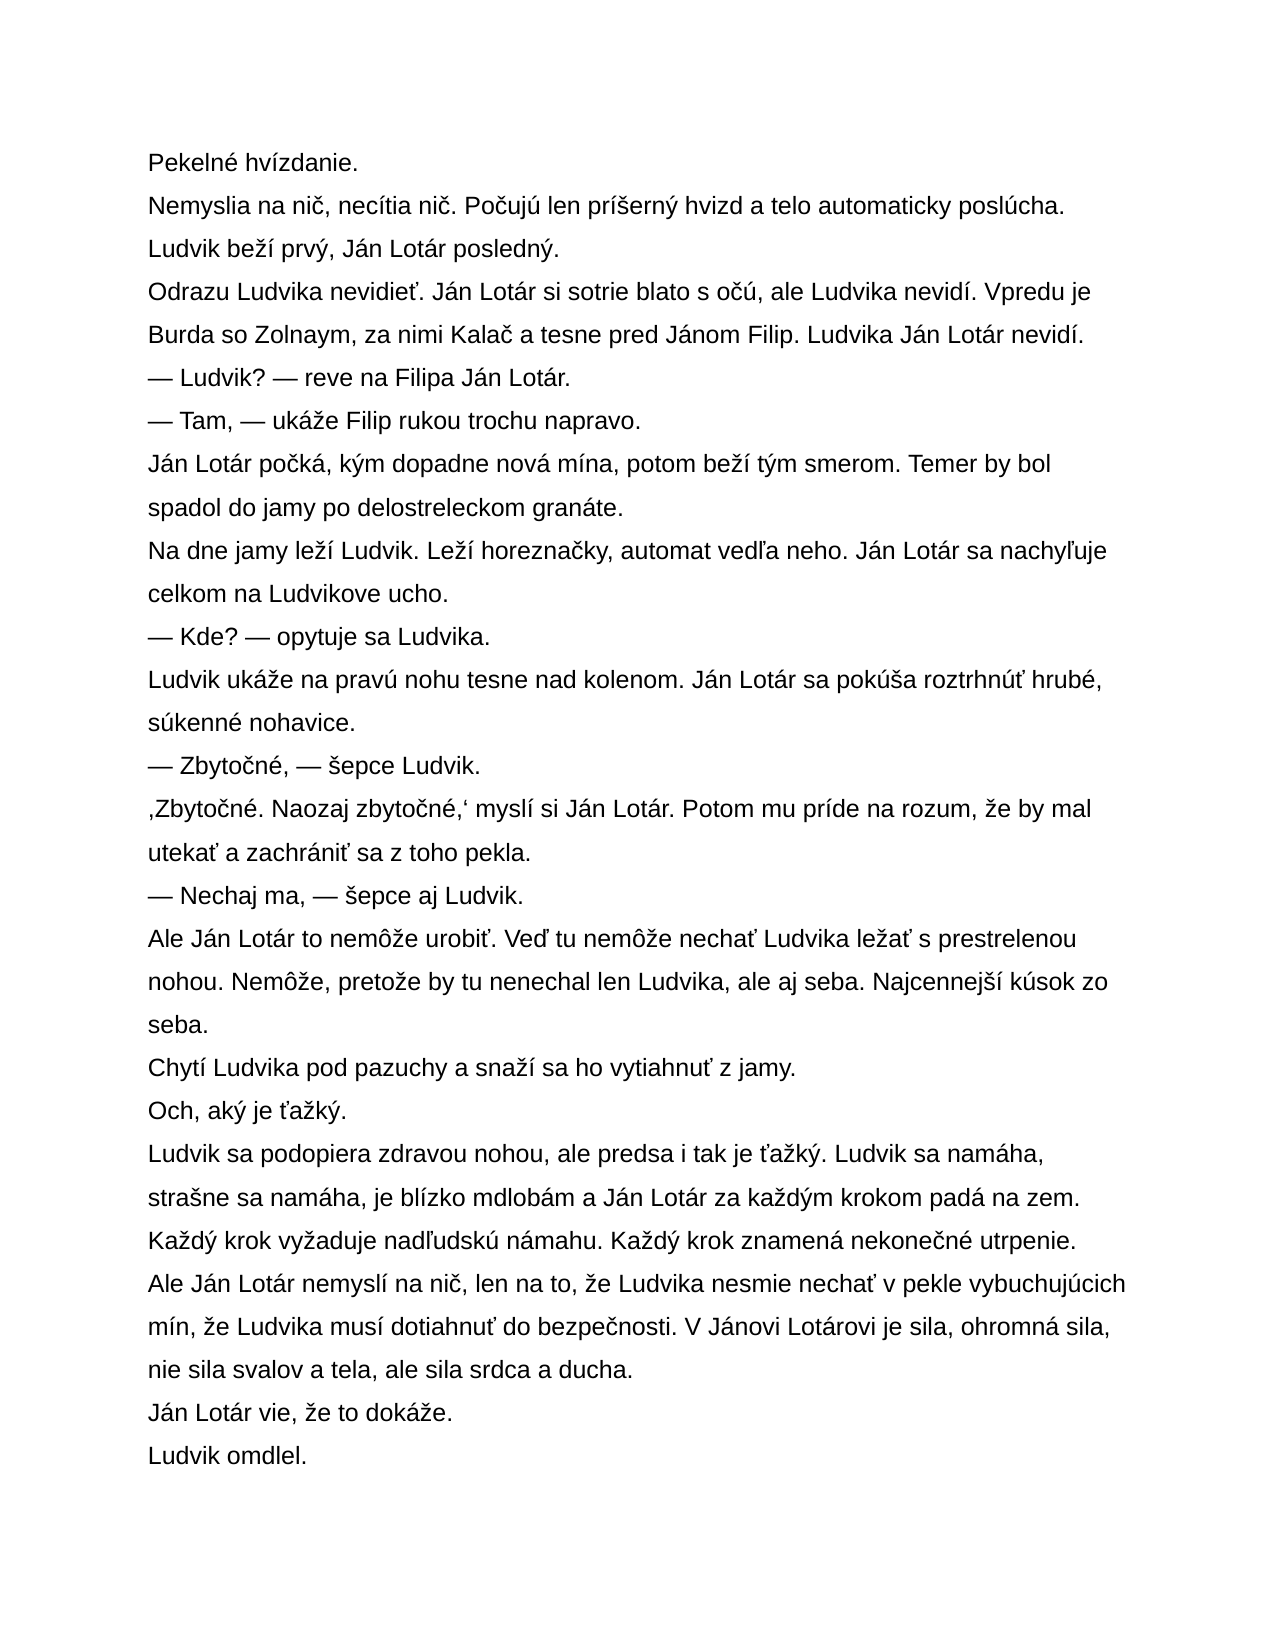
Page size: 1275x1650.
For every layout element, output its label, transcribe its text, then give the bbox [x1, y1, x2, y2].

text Nemyslia na nič, necítia nič. Počujú len príšerný hvizd a telo automaticky poslúcha. [148, 191, 1127, 219]
text Och, aký je ťažký. [148, 1096, 1127, 1125]
text — Tam, — ukáže Filip rukou trochu napravo. [148, 406, 1127, 435]
text Ján Lotár počká, kým dopadne nová mína, potom beží tým smerom. Temer by bol spadol do jamy po delostreleckom granáte. [148, 449, 1127, 521]
text Chytí Ludvika pod pazuchy a snaží sa ho vytiahnuť z jamy. [148, 1053, 1127, 1082]
text Ale Ján Lotár to nemôže urobiť. Veď tu nemôže nechať Ludvika ležať s prestrelenou nohou. Nemôže, pretože by tu nenechal len Ludvika, ale aj seba. Najcennejší kúsok zo seba. [148, 924, 1127, 1039]
text Ludvik beží prvý, Ján Lotár posledný. [148, 234, 1127, 263]
text Ján Lotár vie, že to dokáže. [148, 1398, 1127, 1427]
text Ludvik omdlel. [148, 1441, 1127, 1470]
text — Nechaj ma, — šepce aj Ludvik. [148, 881, 1127, 909]
text Pekelné hvízdanie. [148, 148, 1127, 176]
text Ludvik sa podopiera zdravou nohou, ale predsa i tak je ťažký. Ludvik sa namáha, strašne sa namáha, je blízko mdlobám a Ján Lotár za každým krokom padá na zem. [148, 1139, 1127, 1211]
text — Zbytočné, — šepce Ludvik. [148, 751, 1127, 780]
text — Ludvik? — reve na Filipa Ján Lotár. [148, 363, 1127, 392]
text Ludvik ukáže na pravú nohu tesne nad kolenom. Ján Lotár sa pokúša roztrhnúť hrubé, súkenné nohavice. [148, 665, 1127, 737]
text Odrazu Ludvika nevidieť. Ján Lotár si sotrie blato s očú, ale Ludvika nevidí. Vpredu je Burda so Zolnaym, za nimi Kalač a tesne pred Jánom Filip. Ludvika Ján Lotár nevidí. [148, 277, 1127, 349]
text ,Zbytočné. Naozaj zbytočné,‘ myslí si Ján Lotár. Potom mu príde na rozum, že by mal utekať a zachrániť sa z toho pekla. [148, 794, 1127, 866]
text Každý krok vyžaduje nadľudskú námahu. Každý krok znamená nekonečné utrpenie. [148, 1226, 1127, 1254]
text Na dne jamy leží Ludvik. Leží horeznačky, automat vedľa neho. Ján Lotár sa nachyľuje celkom na Ludvikove ucho. [148, 536, 1127, 608]
text Ale Ján Lotár nemyslí na nič, len na to, že Ludvika nesmie nechať v pekle vybuchujúcich mín, že Ludvika musí dotiahnuť do bezpečnosti. V Jánovi Lotárovi je sila, ohromná sila, nie sila svalov a tela, ale sila srdca a ducha. [148, 1269, 1127, 1384]
text — Kde? — opytuje sa Ludvika. [148, 622, 1127, 651]
